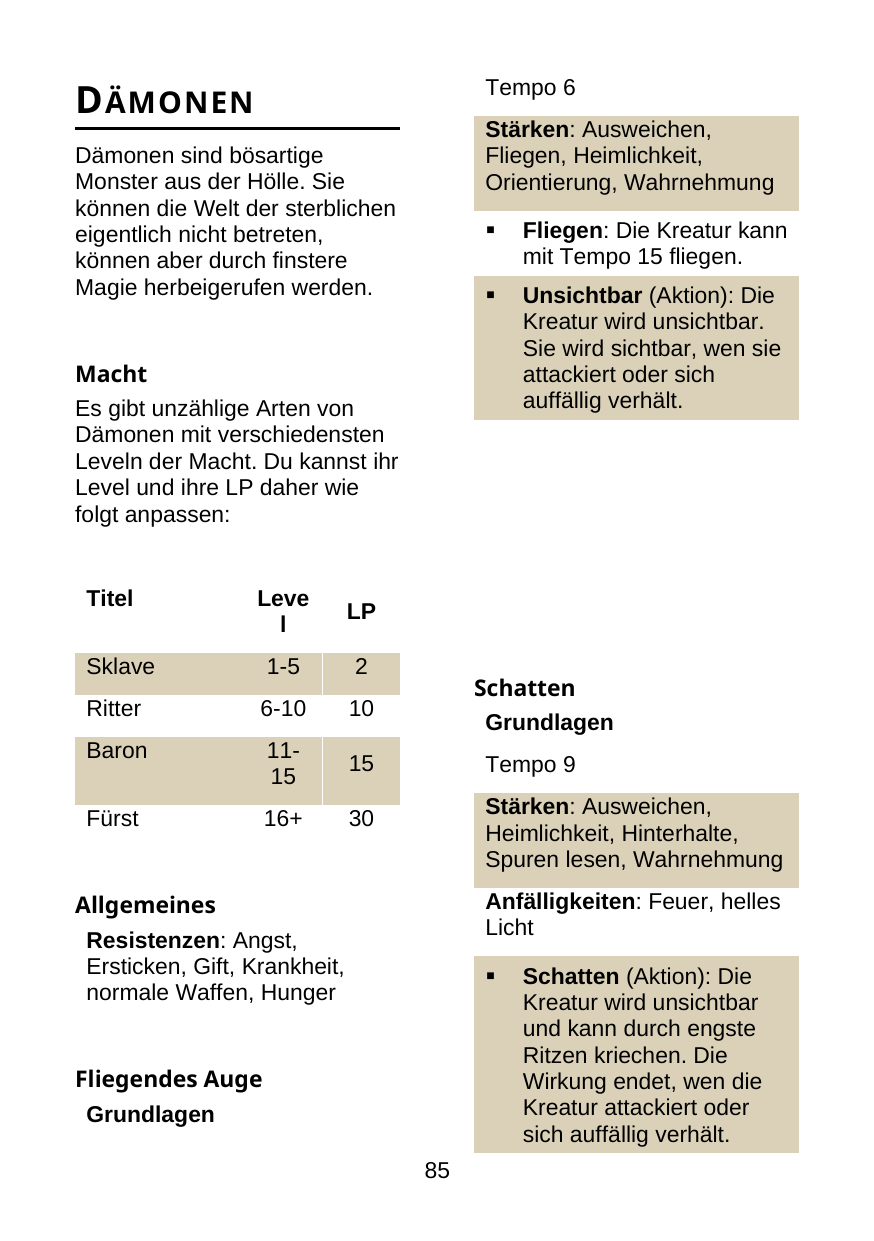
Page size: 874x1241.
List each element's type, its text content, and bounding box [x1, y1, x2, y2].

table_cell Stärken: Ausweichen, Fliegen, Heimlichkeit, Orientierung, Wahrnehmung [474, 116, 799, 211]
table_cell Fliegen: Die Kreatur kann mit Tempo 15 fliegen. [474, 211, 799, 276]
table_cell 1-5 [244, 653, 322, 695]
table_cell Unsichtbar (Aktion): Die Kreatur wird unsichtbar. Sie wird sichtbar, wen sie attackiert oder sich auffällig verhält. [474, 276, 799, 420]
table_cell 6-10 [244, 695, 322, 737]
table_header Grundlagen [75, 1101, 400, 1143]
table_header Titel [75, 585, 244, 653]
table_header LP [323, 585, 400, 653]
subtitle Dämonen [75, 74, 400, 127]
subtitle Macht [75, 358, 400, 389]
table_cell Baron [75, 737, 244, 805]
table_cell Ritter [75, 695, 244, 737]
table_header Resistenzen: Angst, Ersticken, Gift, Krankheit, normale Waffen, Hunger [75, 927, 400, 1021]
table_cell Stärken: Ausweichen, Heimlichkeit, Hinterhalte, Spuren lesen, Wahrnehmung [474, 793, 799, 888]
table_cell Sklave [75, 653, 244, 695]
text Dämonen sind bösartige Monster aus der Hölle. Sie können die Welt der sterblichen eigentlich nicht betreten, können aber durch finstere Magie herbeigerufen werden. [75, 142, 400, 300]
table_cell 30 [323, 805, 400, 847]
table_cell 2 [323, 653, 400, 695]
table_cell 10 [323, 695, 400, 737]
text Es gibt unzählige Arten von Dämonen mit verschiedensten Leveln der Macht. Du kannst ihr Level und ihre LP daher wie folgt anpassen: [75, 395, 400, 527]
table_header Level [244, 585, 322, 653]
table_header Grundlagen Tempo 9 [474, 709, 799, 793]
table_cell 11-15 [244, 737, 322, 805]
table_header Tempo 6 [474, 74, 799, 116]
table_cell Anfälligkeiten: Feuer, helles Licht [474, 888, 799, 956]
table_cell Schatten (Aktion): Die Kreatur wird unsichtbar und kann durch engste Ritzen kriechen. Die Wirkung endet, wen die Kreatur attackiert oder sich auffällig verhält. [474, 956, 799, 1153]
table_cell Fürst [75, 805, 244, 847]
subtitle Schatten [474, 672, 799, 703]
table_cell 16+ [244, 805, 322, 847]
subtitle Fliegendes Auge [75, 1063, 400, 1094]
subtitle Allgemeines [75, 889, 400, 920]
table_cell 15 [323, 737, 400, 805]
